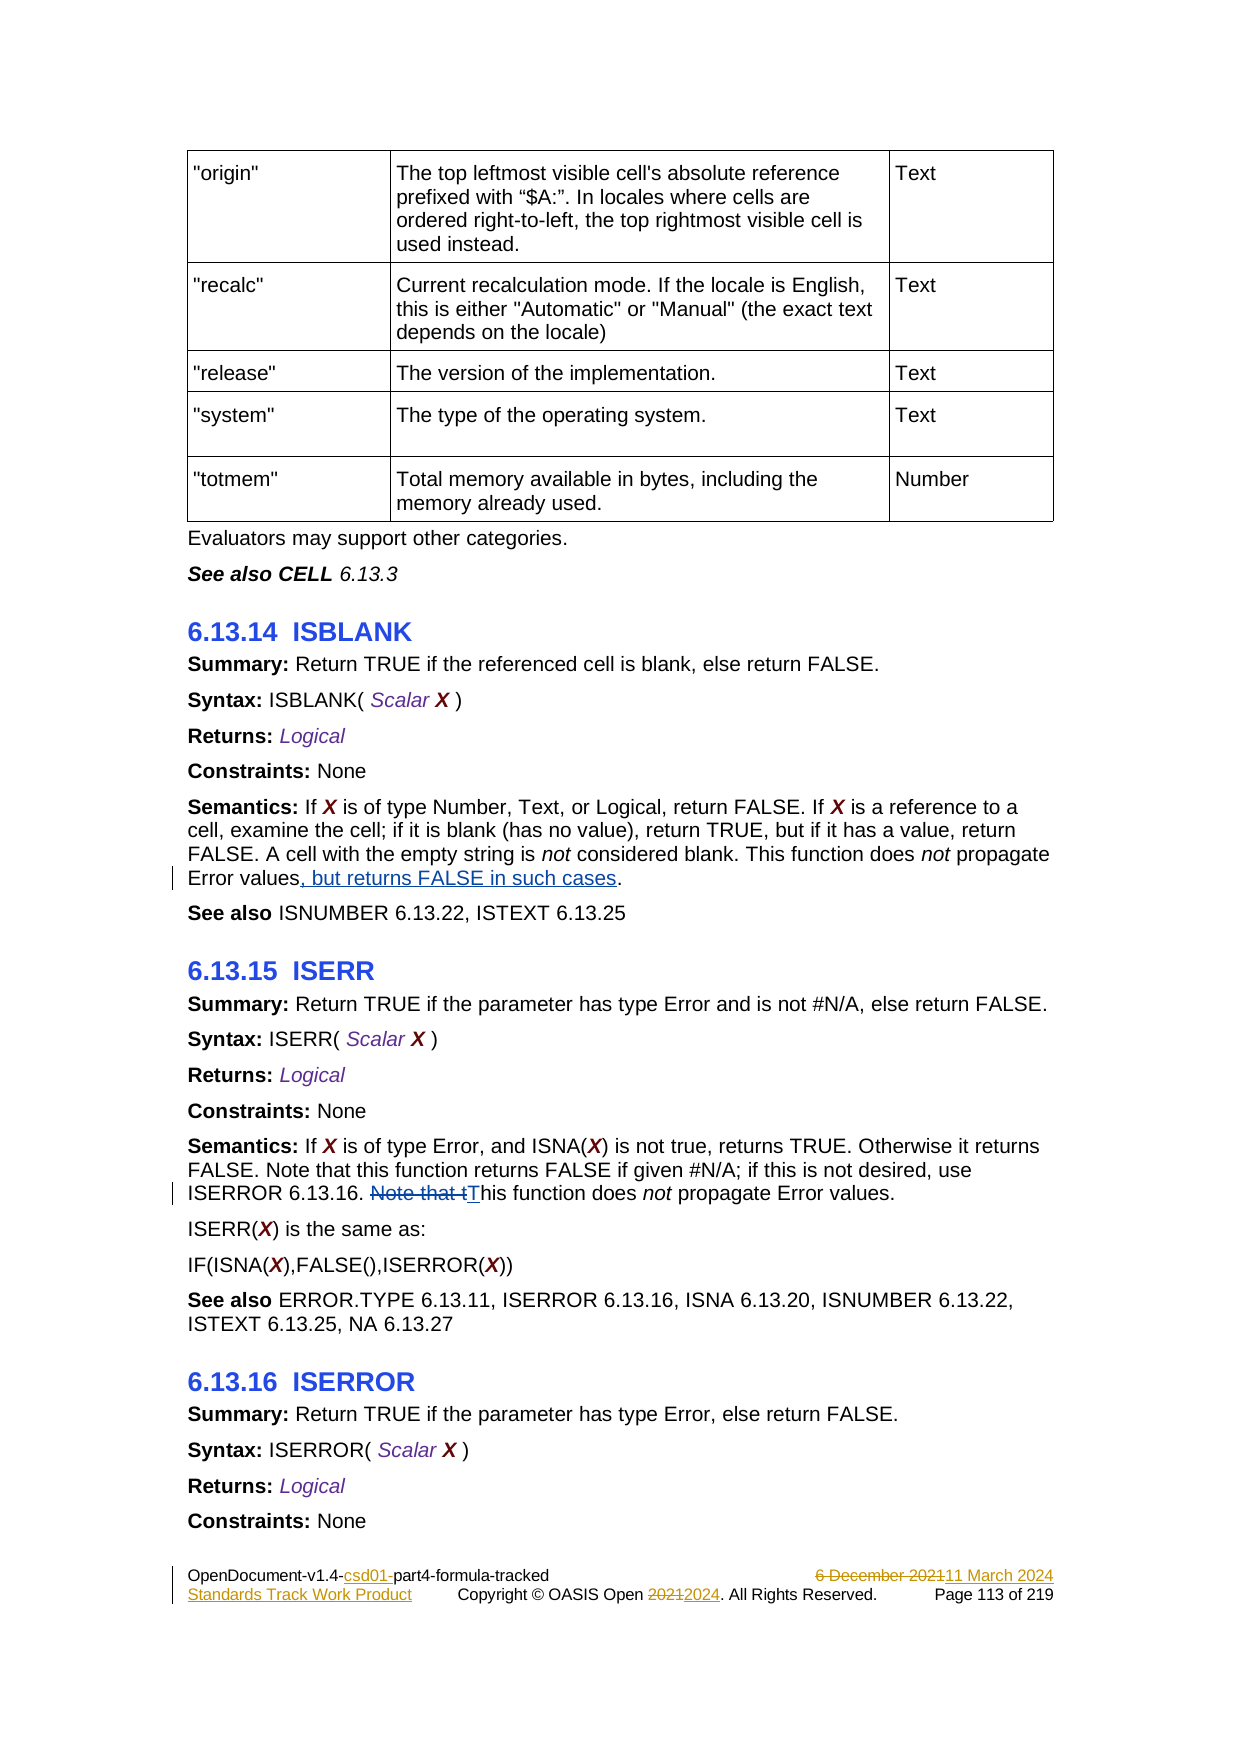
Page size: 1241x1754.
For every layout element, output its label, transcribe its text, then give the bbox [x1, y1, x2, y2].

table_cell Number [890, 457, 1053, 521]
table_cell "release" [188, 351, 390, 391]
table_cell Current recalculation mode. If the locale is English, this is either "Automatic" or "Manual" (the exact text depends on the locale) [391, 263, 889, 350]
text ISERR(X) is the same as: [187, 1217, 1053, 1241]
text Syntax: ISERR( Scalar X ) [187, 1028, 1053, 1051]
text Semantics: If X is of type Error, and ISNA(X) is not true, returns TRUE. Otherwise it returns FALSE. Note that this function returns FALSE if given #N/A; if this is not desired, use ISERROR 6.13.16. This function does not propagate Error values. [187, 1135, 1053, 1205]
text Returns: Logical [187, 724, 1053, 748]
text Semantics: If X is of type Number, Text, or Logical, return FALSE. If X is a reference to a cell, examine the cell; if it is blank (has no value), return TRUE, but if it has a value, return FALSE. A cell with the empty string is not considered blank. This function does not propagate Error values, but returns FALSE in such cases. [187, 795, 1053, 889]
table_cell "origin" [188, 151, 390, 262]
text Syntax: ISERROR( Scalar X ) [187, 1438, 1053, 1462]
text Syntax: ISBLANK( Scalar X ) [187, 688, 1053, 712]
table_cell The version of the implementation. [391, 351, 889, 391]
table_cell Text [890, 151, 1053, 262]
text Summary: Return TRUE if the referenced cell is blank, else return FALSE. [187, 653, 1053, 676]
text Evaluators may support other categories. [187, 527, 1053, 550]
table_cell The top leftmost visible cell's absolute reference prefixed with “$A:”. In locales where cells are ordered right-to-left, the top rightmost visible cell is used instead. [391, 151, 889, 262]
text Summary: Return TRUE if the parameter has type Error, else return FALSE. [187, 1403, 1053, 1426]
table_cell "system" [188, 392, 390, 456]
text Constraints: None [187, 1099, 1053, 1123]
table_cell Text [890, 392, 1053, 456]
text Constraints: None [187, 760, 1053, 783]
text Constraints: None [187, 1510, 1053, 1533]
table_cell Text [890, 351, 1053, 391]
table_cell "recalc" [188, 263, 390, 350]
subtitle ISERROR [187, 1367, 1053, 1397]
text Returns: Logical [187, 1063, 1053, 1087]
text Returns: Logical [187, 1474, 1053, 1498]
table_cell Total memory available in bytes, including the memory already used. [391, 457, 889, 521]
text See also ISNUMBER 6.13.22, ISTEXT 6.13.25 [187, 902, 1053, 925]
text IF(ISNA(X),FALSE(),ISERROR(X)) [187, 1253, 1053, 1277]
text See also CELL 6.13.3 [187, 562, 1053, 586]
text Summary: Return TRUE if the parameter has type Error and is not #N/A, else return FALSE. [187, 992, 1053, 1016]
table_cell Text [890, 263, 1053, 350]
table_cell The type of the operating system. [391, 392, 889, 456]
text See also ERROR.TYPE 6.13.11, ISERROR 6.13.16, ISNA 6.13.20, ISNUMBER 6.13.22, ISTEXT 6.13.25, NA 6.13.27 [187, 1289, 1053, 1336]
table_cell "totmem" [188, 457, 390, 521]
subtitle ISBLANK [187, 617, 1053, 647]
subtitle ISERR [187, 956, 1053, 986]
